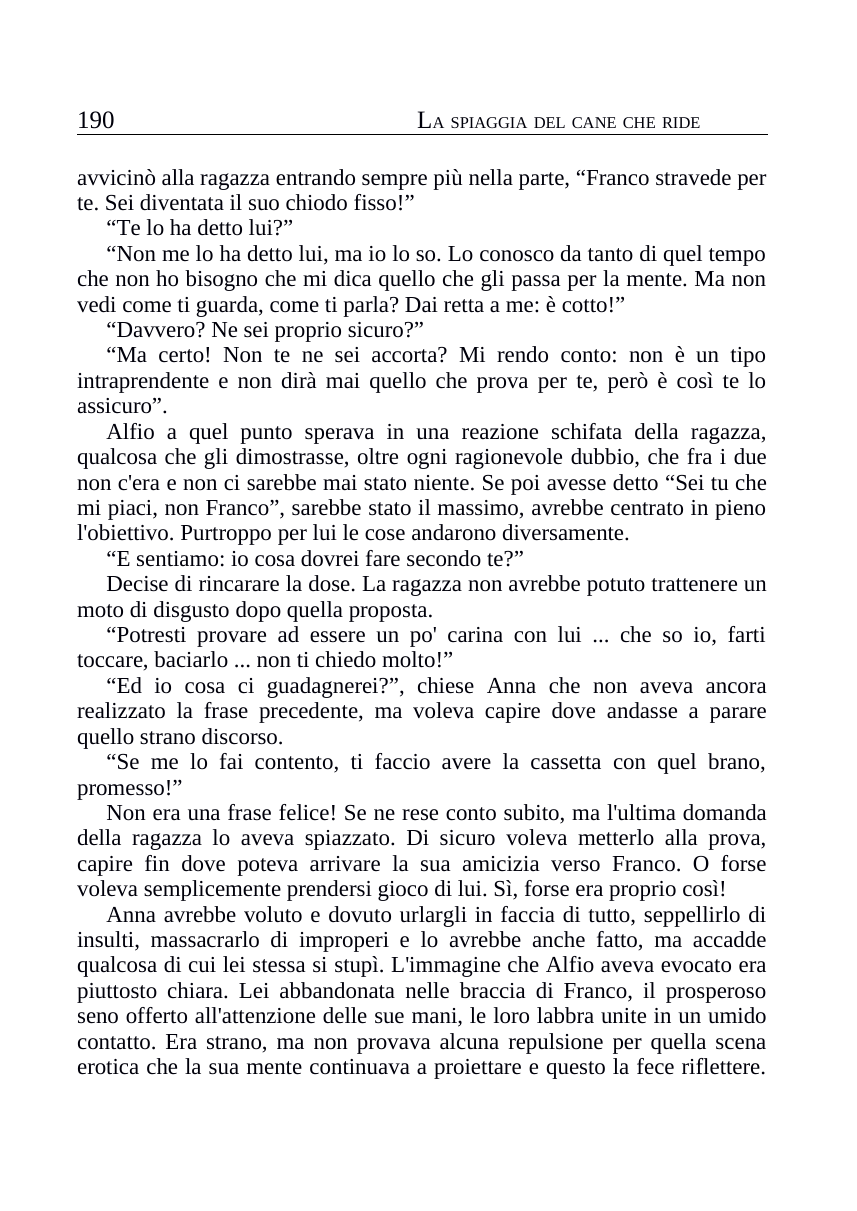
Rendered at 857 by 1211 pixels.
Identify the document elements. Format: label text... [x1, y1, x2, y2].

text “Te lo ha detto lui?” [77, 215, 768, 241]
text Anna avrebbe voluto e dovuto urlargli in faccia di tutto, seppellirlo di insulti, massacrarlo di improperi e lo avrebbe anche fatto, ma accadde qualcosa di cui lei stessa si stupì. L'immagine che Alfio aveva evocato era piuttosto chiara. Lei abbandonata nelle braccia di Franco, il prosperoso seno offerto all'attenzione delle sue mani, le loro labbra unite in un umido contatto. Era strano, ma non provava alcuna repulsione per quella scena erotica che la sua mente continuava a proiettare e questo la fece riflettere. [77, 902, 768, 1079]
text “Davvero? Ne sei proprio sicuro?” [77, 317, 768, 342]
text Alfio a quel punto sperava in una reazione schifata della ragazza, qualcosa che gli dimostrasse, oltre ogni ragionevole dubbio, che fra i due non c'era e non ci sarebbe mai stato niente. Se poi avesse detto “Sei tu che mi piaci, non Franco”, sarebbe stato il massimo, avrebbe centrato in pieno l'obiettivo. Purtroppo per lui le cose andarono diversamente. [77, 419, 768, 546]
text “Ed io cosa ci guadagnerei?”, chiese Anna che non aveva ancora realizzato la frase precedente, ma voleva capire dove andasse a parare quello strano discorso. [77, 673, 768, 749]
text “Se me lo fai contento, ti faccio avere la cassetta con quel brano, promesso!” [77, 749, 768, 800]
text “Non me lo ha detto lui, ma io lo so. Lo conosco da tanto di quel tempo che non ho bisogno che mi dica quello che gli passa per la mente. Ma non vedi come ti guarda, come ti parla? Dai retta a me: è cotto!” [77, 241, 768, 317]
text avvicinò alla ragazza entrando sempre più nella parte, “Franco stravede per te. Sei diventata il suo chiodo fisso!” [77, 164, 768, 215]
text “Potresti provare ad essere un po' carina con lui ... che so io, farti toccare, baciarlo ... non ti chiedo molto!” [77, 622, 768, 673]
text “E sentiamo: io cosa dovrei fare secondo te?” [77, 546, 768, 571]
text “Ma certo! Non te ne sei accorta? Mi rendo conto: non è un tipo intraprendente e non dirà mai quello che prova per te, però è così te lo assicuro”. [77, 342, 768, 419]
text Non era una frase felice! Se ne rese conto subito, ma l'ultima domanda della ragazza lo aveva spiazzato. Di sicuro voleva metterlo alla prova, capire fin dove poteva arrivare la sua amicizia verso Franco. O forse voleva semplicemente prendersi gioco di lui. Sì, forse era proprio così! [77, 800, 768, 902]
text Decise di rincarare la dose. La ragazza non avrebbe potuto trattenere un moto di disgusto dopo quella proposta. [77, 571, 768, 622]
